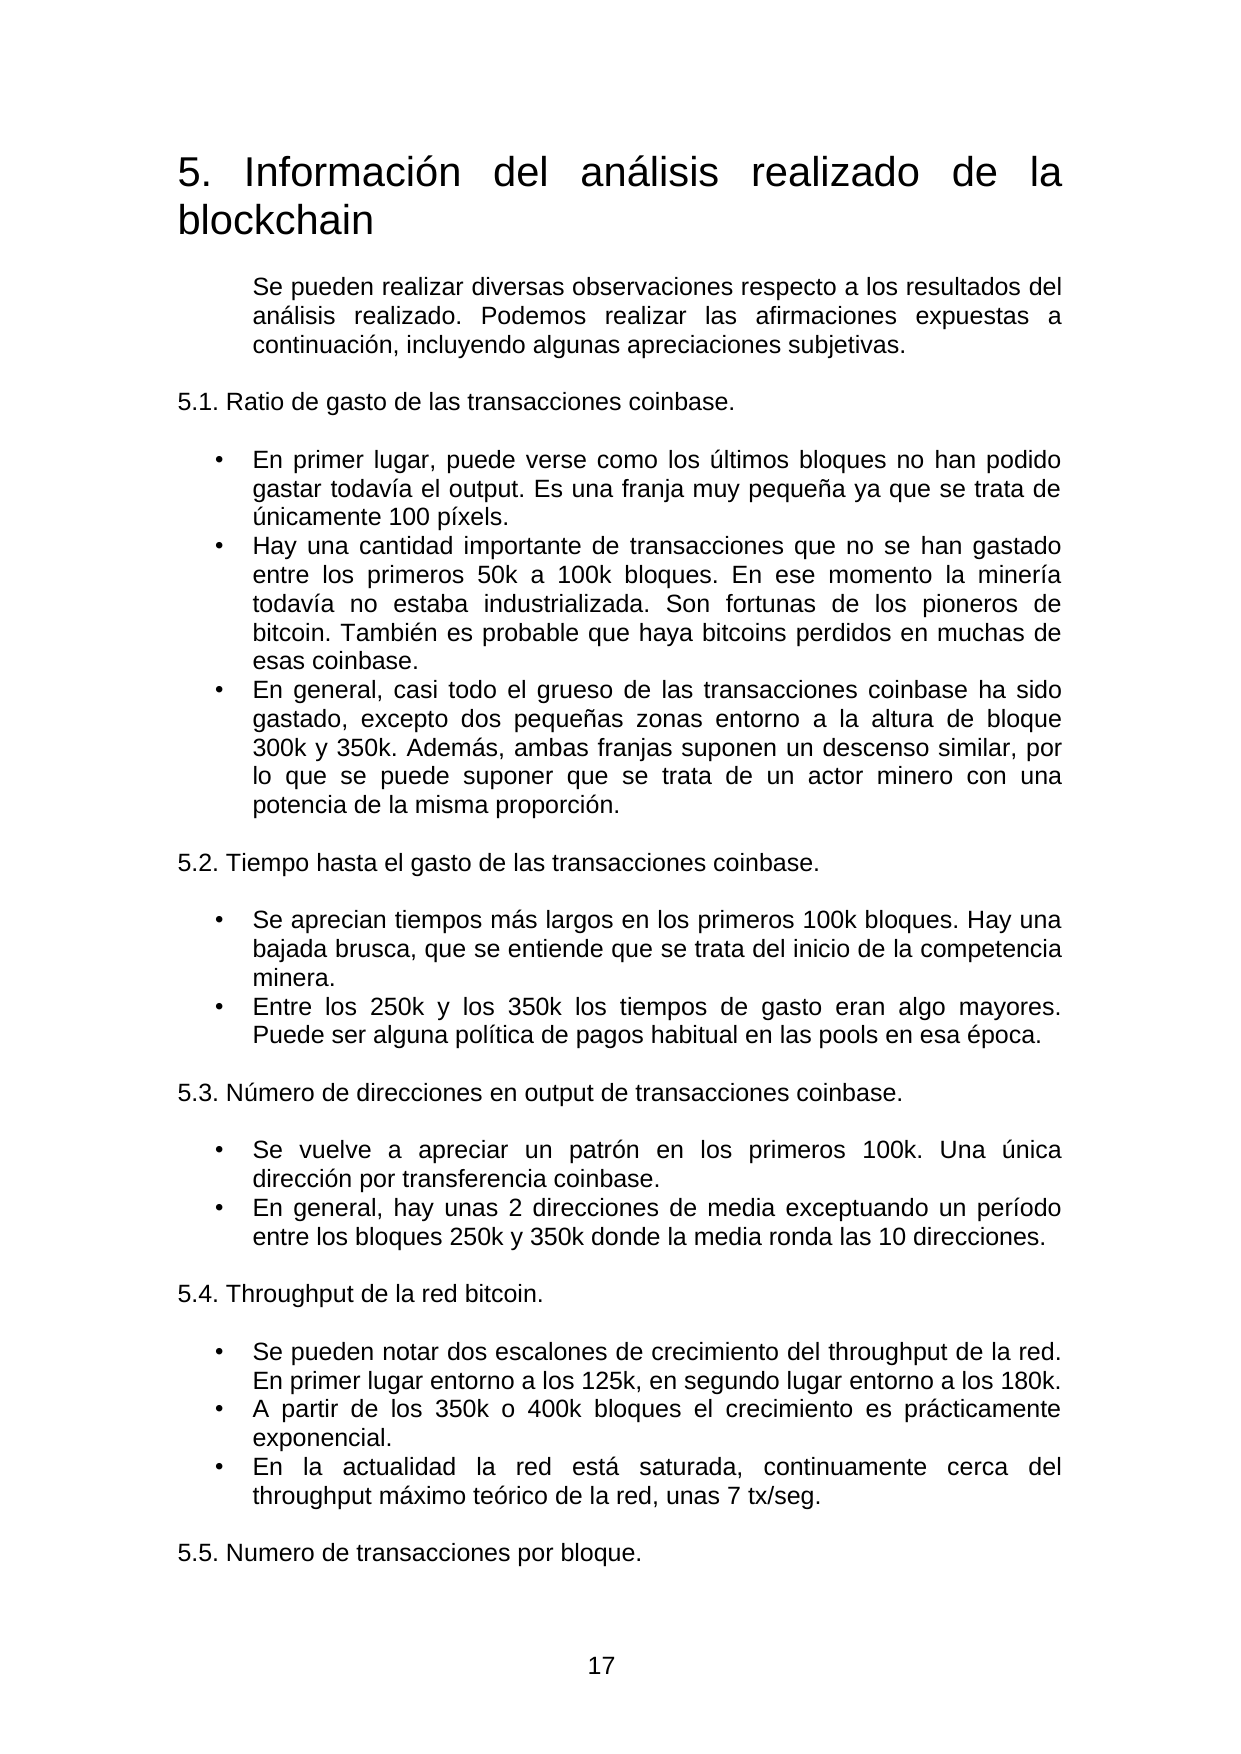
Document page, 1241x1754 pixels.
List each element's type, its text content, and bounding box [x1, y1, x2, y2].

subtitle 5.2. Tiempo hasta el gasto de las transacciones coinbase. [177, 848, 1063, 876]
text Se pueden realizar diversas observaciones respecto a los resultados del análisis realizado. Podemos realizar las afirmaciones expuestas a continuación, incluyendo algunas apreciaciones subjetivas. [252, 272, 1063, 358]
subtitle 5.1. Ratio de gasto de las transacciones coinbase. [177, 387, 1063, 416]
list Se vuelve a apreciar un patrón en los primeros 100k. Una única dirección por transferencia coinbase. [215, 1135, 1063, 1193]
list Se aprecian tiempos más largos en los primeros 100k bloques. Hay una bajada brusca, que se entiende que se trata del inicio de la competencia minera. [215, 905, 1063, 991]
list En primer lugar, puede verse como los últimos bloques no han podido gastar todavía el output. Es una franja muy pequeña ya que se trata de únicamente 100 píxels. [215, 445, 1063, 531]
list Se pueden notar dos escalones de crecimiento del throughput de la red. En primer lugar entorno a los 125k, en segundo lugar entorno a los 180k. [215, 1337, 1063, 1394]
list Hay una cantidad importante de transacciones que no se han gastado entre los primeros 50k a 100k bloques. En ese momento la minería todavía no estaba industrializada. Son fortunas de los pioneros de bitcoin. También es probable que haya bitcoins perdidos en muchas de esas coinbase. [215, 531, 1063, 675]
list Entre los 250k y los 350k los tiempos de gasto eran algo mayores. Puede ser alguna política de pagos habitual en las pools en esa época. [215, 991, 1063, 1049]
subtitle 5.5. Numero de transacciones por bloque. [177, 1538, 1063, 1567]
subtitle 5. Información del análisis realizado de la blockchain [177, 148, 1063, 243]
list En general, hay unas 2 direcciones de media exceptuando un período entre los bloques 250k y 350k donde la media ronda las 10 direcciones. [215, 1193, 1063, 1251]
list A partir de los 350k o 400k bloques el crecimiento es prácticamente exponencial. [215, 1394, 1063, 1452]
list En la actualidad la red está saturada, continuamente cerca del throughput máximo teórico de la red, unas 7 tx/seg. [215, 1452, 1063, 1509]
list En general, casi todo el grueso de las transacciones coinbase ha sido gastado, excepto dos pequeñas zonas entorno a la altura de bloque 300k y 350k. Además, ambas franjas suponen un descenso similar, por lo que se puede suponer que se trata de un actor minero con una potencia de la misma proporción. [215, 675, 1063, 819]
subtitle 5.4. Throughput de la red bitcoin. [177, 1279, 1063, 1308]
subtitle 5.3. Número de direcciones en output de transacciones coinbase. [177, 1078, 1063, 1107]
